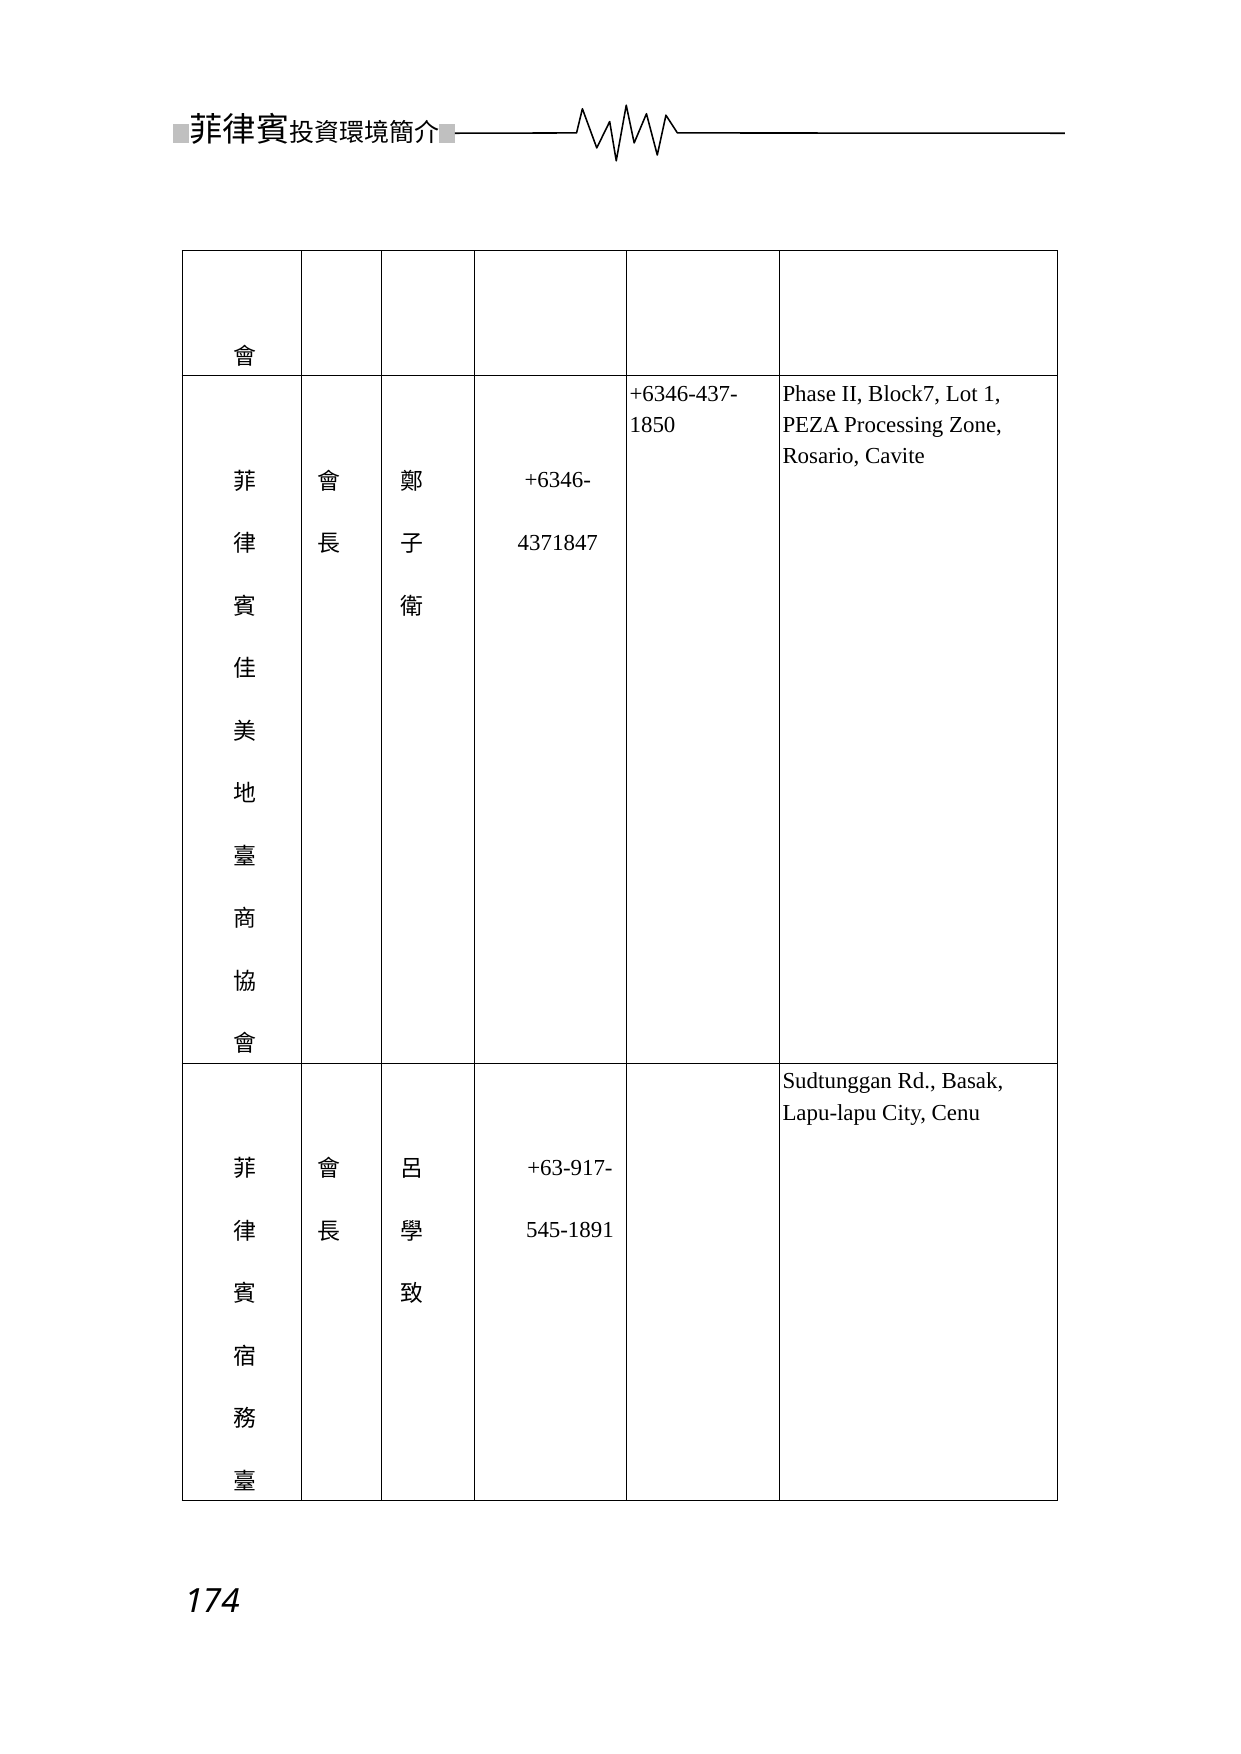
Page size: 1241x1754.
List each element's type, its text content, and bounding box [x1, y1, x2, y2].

table_cell +6346-4371847 [475, 376, 626, 1063]
table_cell [302, 251, 381, 375]
table_cell [627, 251, 779, 375]
table_cell 會長 [302, 1064, 381, 1500]
table_cell +6346-437-1850 [627, 376, 779, 1063]
table_cell 會長 [302, 376, 381, 1063]
table_cell 呂學致 [382, 1064, 474, 1500]
table_cell [382, 251, 474, 375]
table_cell 菲律賓宿務臺 [183, 1064, 301, 1500]
table_cell [475, 251, 626, 375]
table_cell Sudtunggan Rd., Basak, Lapu-lapu City, Cenu [780, 1064, 1057, 1500]
table_cell [780, 251, 1057, 375]
table_cell +63-917-545-1891 [475, 1064, 626, 1500]
table_cell Phase II, Block7, Lot 1, PEZA Processing Zone, Rosario, Cavite [780, 376, 1057, 1063]
table_cell [627, 1064, 779, 1500]
table_cell 會 [183, 251, 301, 375]
table_cell 菲律賓佳美地臺商協會 [183, 376, 301, 1063]
table_cell 鄭子衛 [382, 376, 474, 1063]
